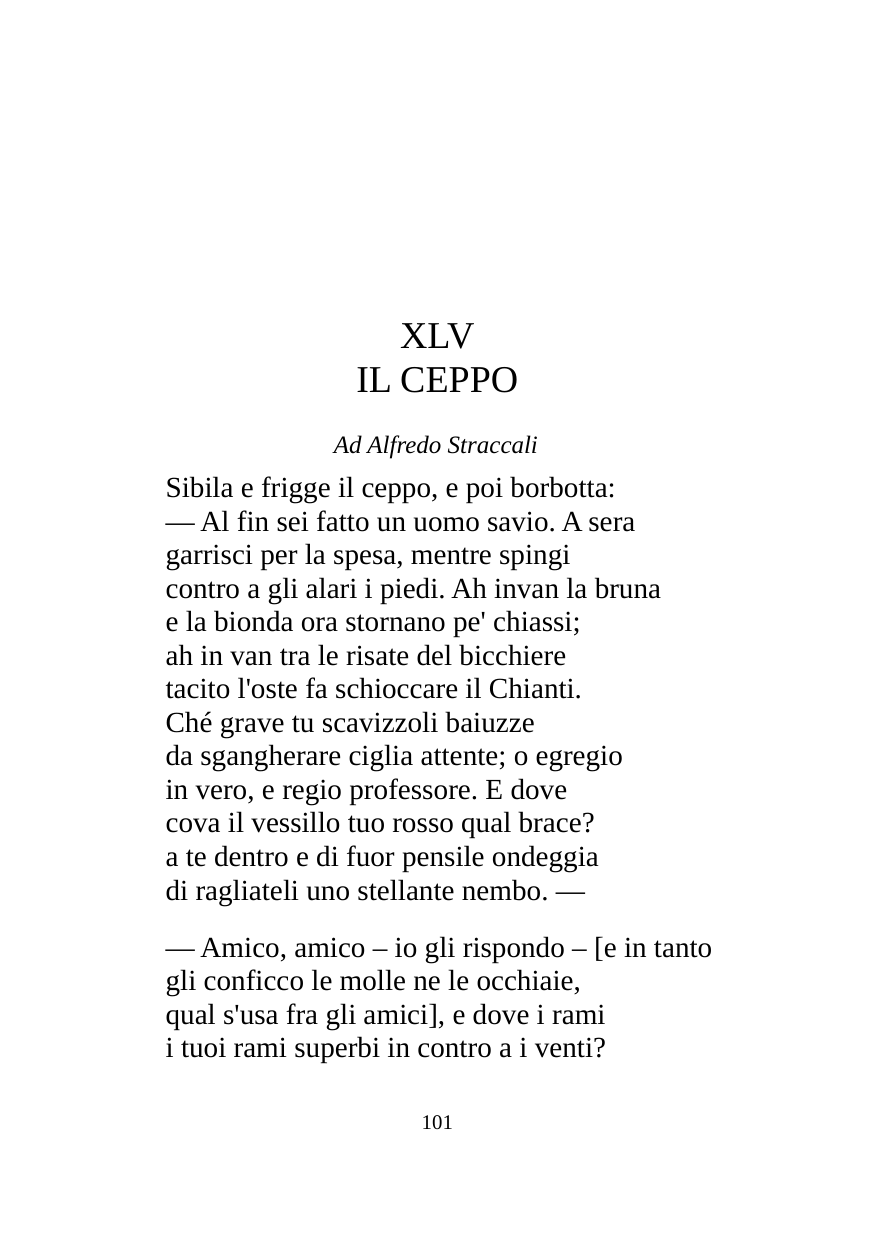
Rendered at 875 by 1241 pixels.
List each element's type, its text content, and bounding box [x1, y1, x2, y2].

text Ad Alfredo Straccali [106, 430, 768, 458]
subtitle XLV IL CEPPO [106, 313, 768, 400]
text — Amico, amico – io gli rispondo – [e in tanto gli conficco le molle ne le occhiaie, qual s'usa fra gli amici], e dove i rami i tuoi rami superbi in contro a i venti? [165, 930, 768, 1064]
text Sibila e frigge il ceppo, e poi borbotta: — Al fin sei fatto un uomo savio. A sera garrisci per la spesa, mentre spingi contro a gli alari i piedi. Ah invan la bruna e la bionda ora stornano pe' chiassi; ah in van tra le risate del bicchiere tacito l'oste fa schioccare il Chianti. Ché grave tu scavizzoli baiuzze da sgangherare ciglia attente; o egregio in vero, e regio professore. E dove cova il vessillo tuo rosso qual brace? a te dentro e di fuor pensile ondeggia di ragliateli uno stellante nembo. — [165, 470, 768, 906]
